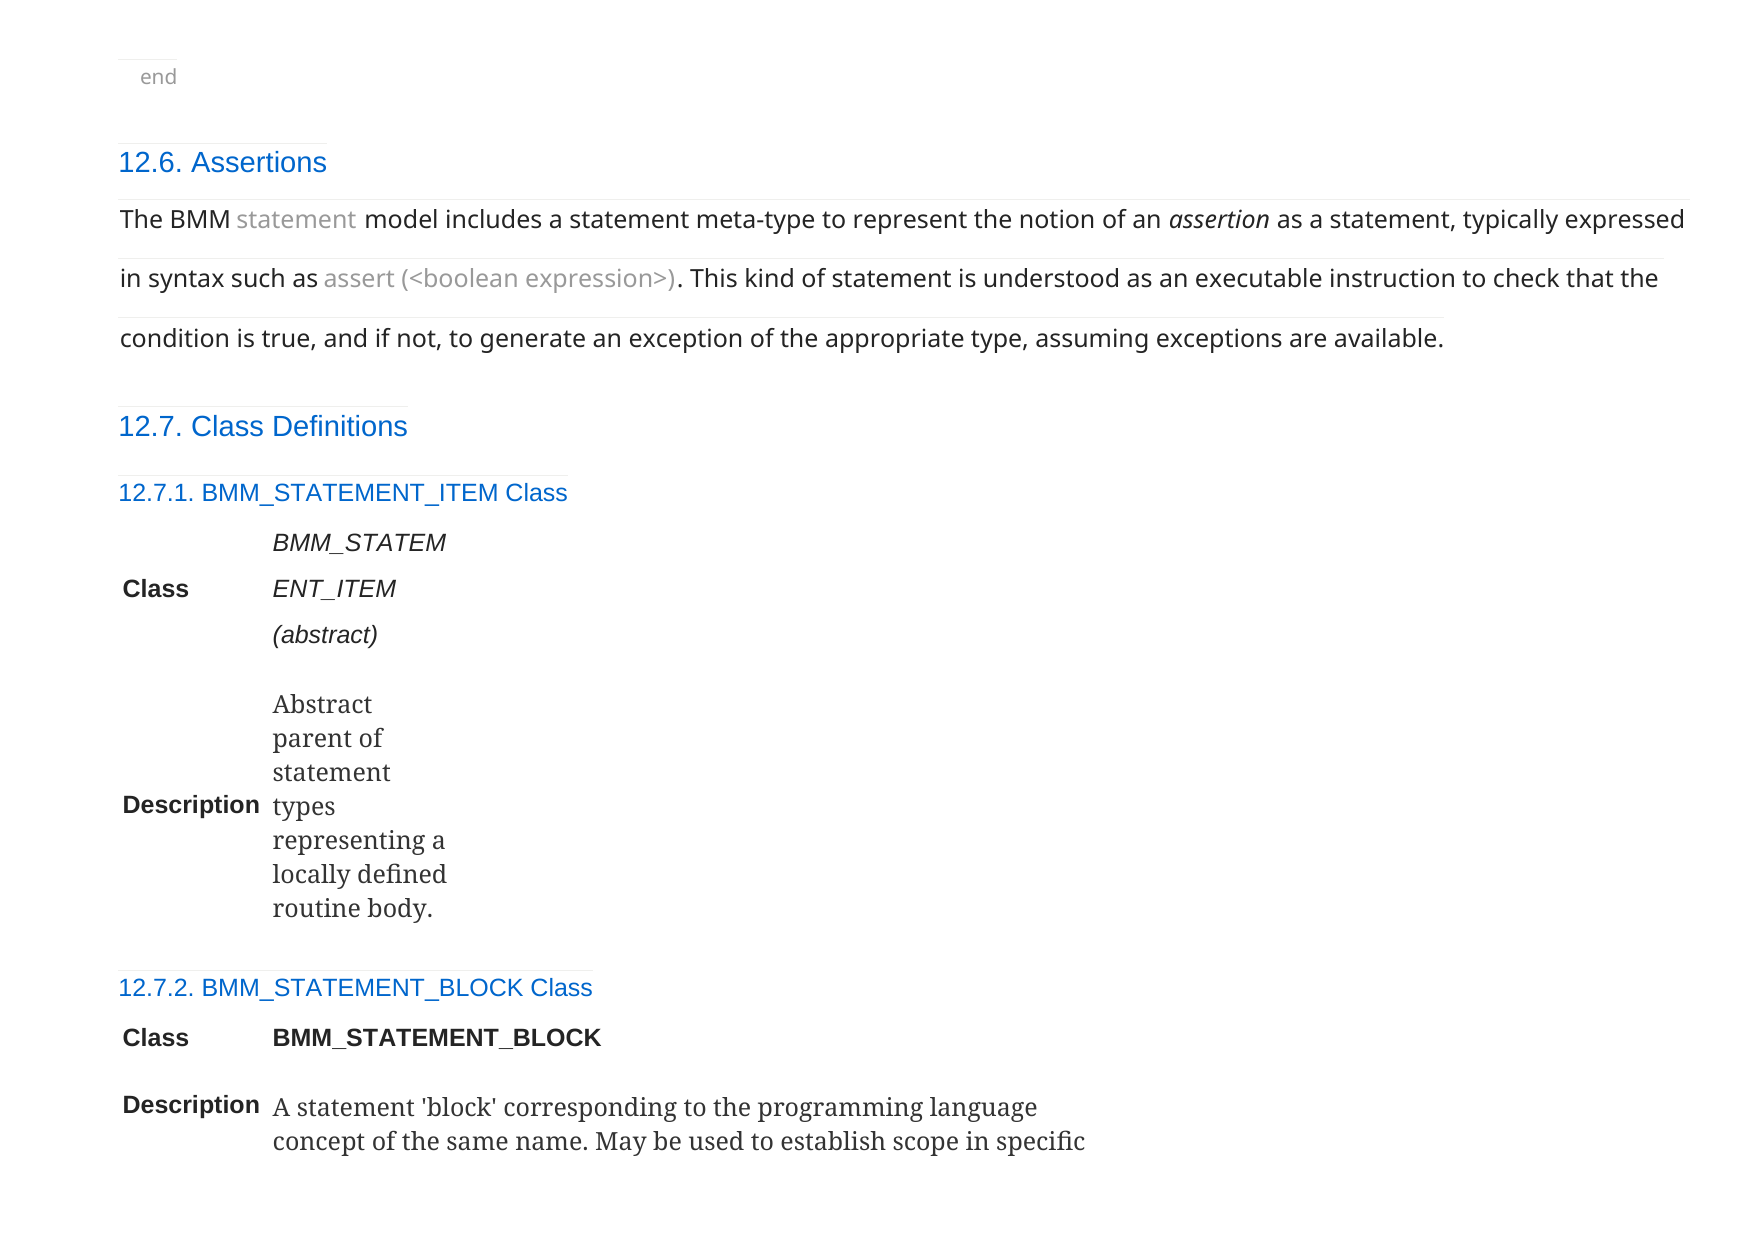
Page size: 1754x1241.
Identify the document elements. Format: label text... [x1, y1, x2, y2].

table_header Class [118, 525, 268, 683]
table_cell A statement 'block' corresponding to the programming language concept of the same name. May be used to establish scope in specific languages. [268, 1087, 1120, 1161]
table_header BMM_STATEMENT_BLOCK [268, 1020, 1120, 1087]
subtitle 12.7.1. BMM_STATEMENT_ITEM Class [118, 474, 1695, 506]
table_header Class [118, 1020, 268, 1087]
table_cell Abstract parent of statement types representing a locally defined routine body. [268, 684, 454, 957]
text end [118, 59, 1695, 91]
table_cell Description [118, 1087, 268, 1161]
subtitle 12.7.2. BMM_STATEMENT_BLOCK Class [118, 970, 1695, 1001]
table_cell Description [118, 684, 268, 957]
subtitle 12.6. Assertions [118, 142, 1695, 179]
subtitle 12.7. Class Definitions [118, 406, 1695, 442]
table_header BMM_STATEMENT_ITEM (abstract) [268, 525, 454, 683]
text The BMM statement model includes a statement meta-type to represent the notion of an assertion as a statement, typically expressed in syntax such as assert (<boolean expression>). This kind of statement is understood as an executable instruction to check that the condition is true, and if not, to generate an exception of the appropriate type, assuming exceptions are available. [118, 199, 1695, 354]
